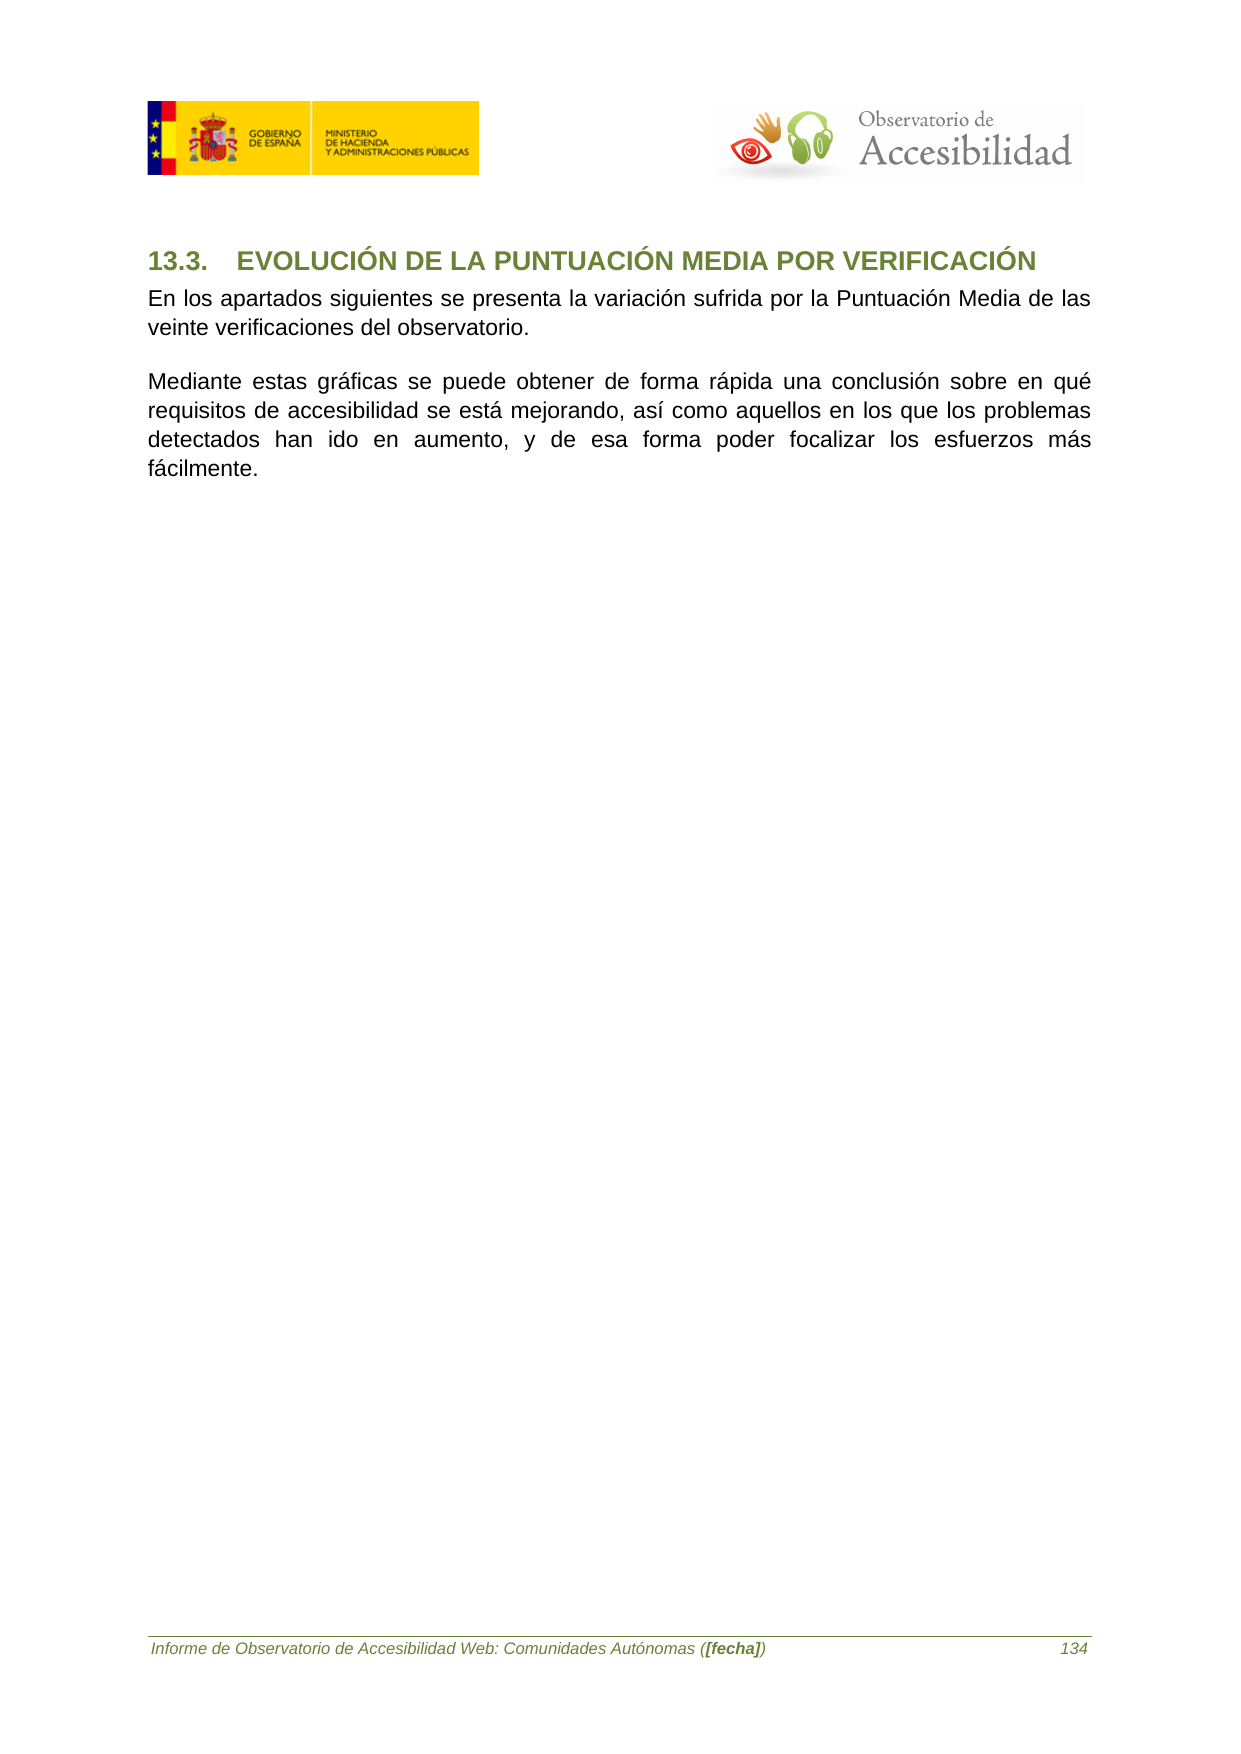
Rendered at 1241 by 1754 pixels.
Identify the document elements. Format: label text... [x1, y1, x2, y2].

picture [147, 101, 479, 175]
picture [710, 102, 1086, 185]
text Mediante estas gráficas se puede obtener de forma rápida una conclusión sobre en qué requisitos de accesibilidad se está mejorando, así como aquellos en los que los problemas detectados han ido en aumento, y de esa forma poder focalizar los esfuerzos más fácilmente. [148, 368, 1092, 481]
subtitle Evolución de la Puntuación Media por Verificación [148, 245, 1092, 276]
text En los apartados siguientes se presenta la variación sufrida por la Puntuación Media de las veinte verificaciones del observatorio. [148, 285, 1092, 341]
